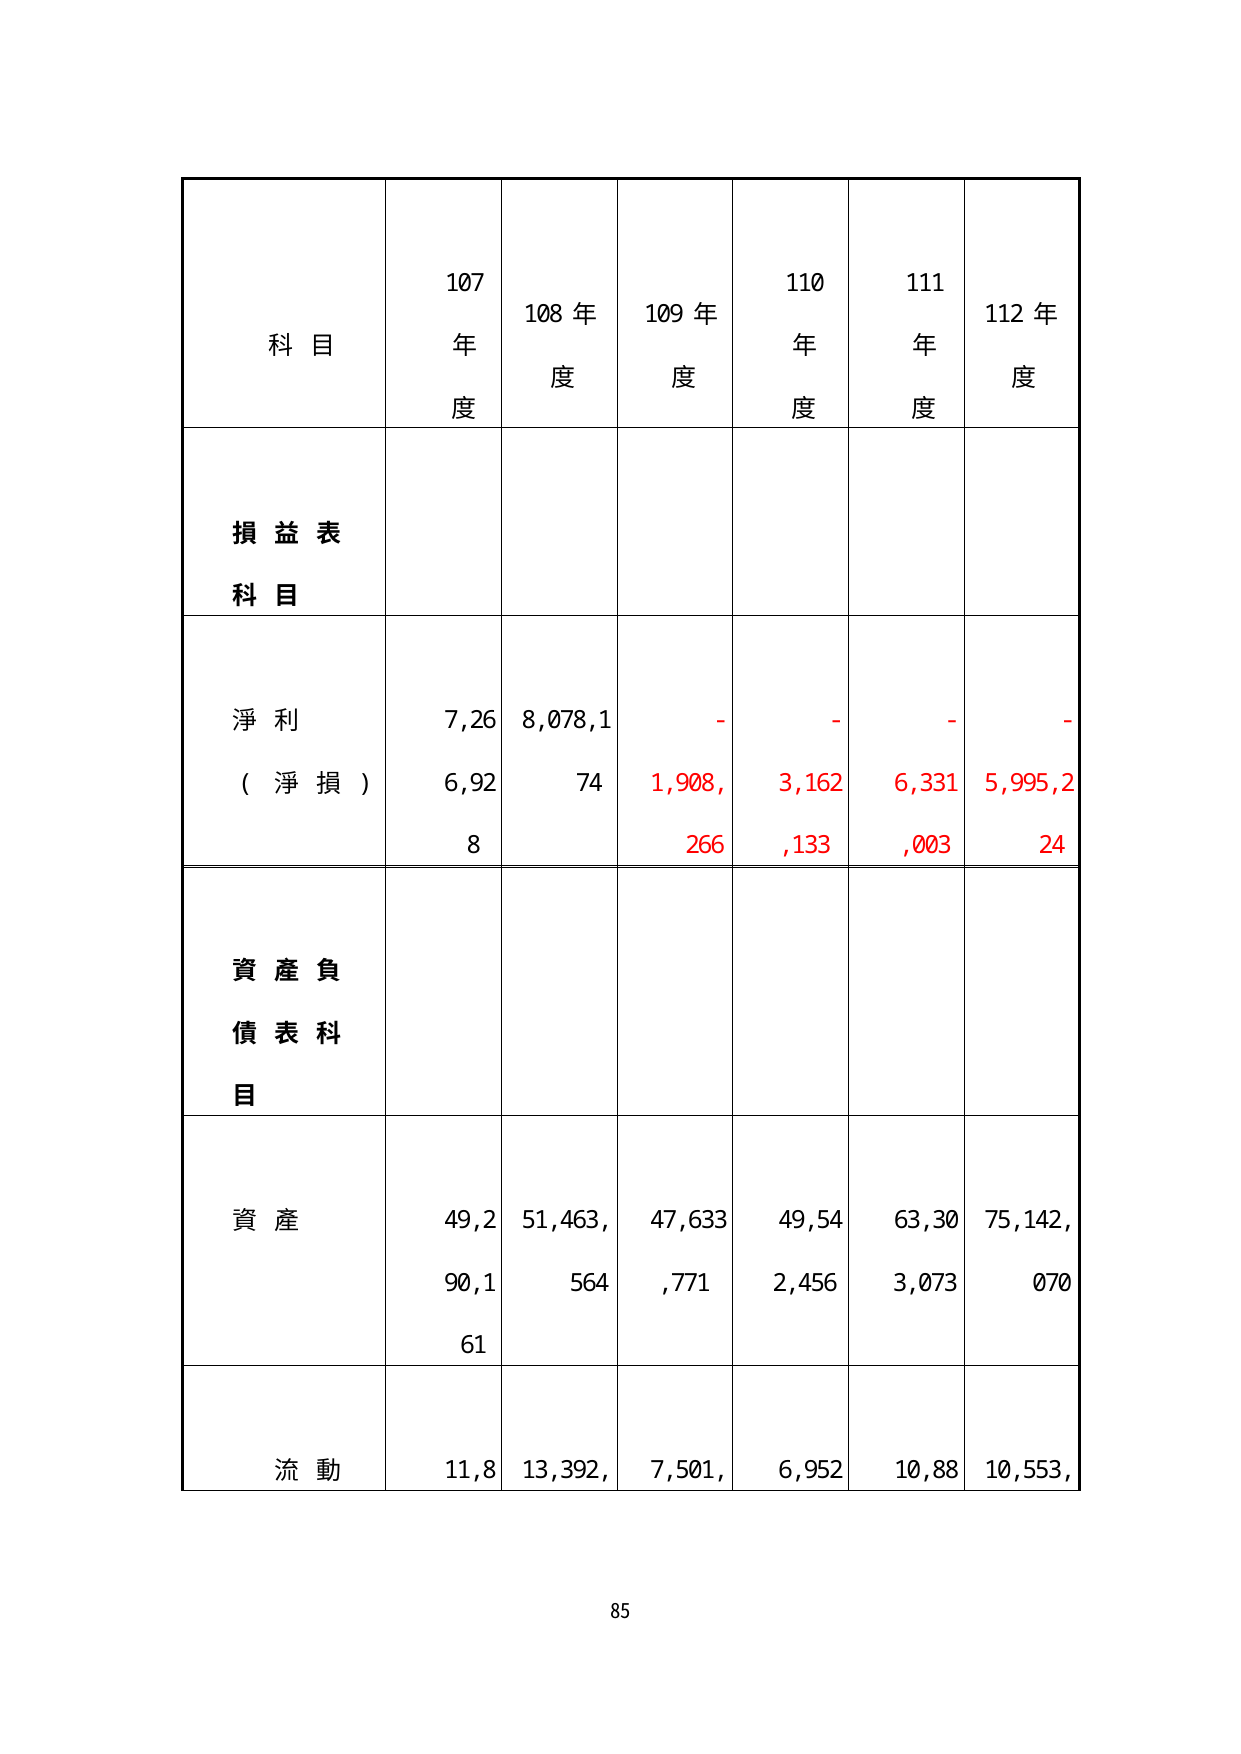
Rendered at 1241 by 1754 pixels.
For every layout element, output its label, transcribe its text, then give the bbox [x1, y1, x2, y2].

table_cell 流動 [184, 1366, 385, 1490]
table_cell [849, 868, 964, 1115]
table_cell 49,290,161 [386, 1116, 501, 1365]
table_cell 51,463,564 [502, 1116, 617, 1365]
table_header 107年度 [386, 180, 501, 427]
table_cell 10,88 [849, 1366, 964, 1490]
table_cell -6,331,003 [849, 616, 964, 865]
table_cell 10,553, [965, 1366, 1078, 1490]
table_header 110年度 [733, 180, 848, 427]
table_cell 8,078,174 [502, 616, 617, 865]
table_cell 資產 [184, 1116, 385, 1365]
table_cell 13,392, [502, 1366, 617, 1490]
table_cell [502, 868, 617, 1115]
table_header 112年度 [965, 180, 1078, 427]
table_header 109年度 [618, 180, 732, 427]
table_cell 6,952 [733, 1366, 848, 1490]
table_cell 49,542,456 [733, 1116, 848, 1365]
table_cell 損益表科目 [184, 428, 385, 615]
table_cell 7,266,928 [386, 616, 501, 865]
table_cell 淨利(淨損) [184, 616, 385, 865]
table_cell 63,303,073 [849, 1116, 964, 1365]
table_cell [386, 868, 501, 1115]
table_cell 11,8 [386, 1366, 501, 1490]
table_cell [965, 868, 1078, 1115]
table_cell 75,142,070 [965, 1116, 1078, 1365]
table_cell [965, 428, 1078, 615]
table_cell -5,995,224 [965, 616, 1078, 865]
table_cell [618, 428, 732, 615]
table_header 111年度 [849, 180, 964, 427]
table_cell 47,633,771 [618, 1116, 732, 1365]
table_cell [733, 868, 848, 1115]
table_header 科目 [184, 180, 385, 427]
table_cell 7,501, [618, 1366, 732, 1490]
table_cell 資產負債表科目 [184, 868, 385, 1115]
table_cell [618, 868, 732, 1115]
table_cell -1,908,266 [618, 616, 732, 865]
table_header 108年度 [502, 180, 617, 427]
table_cell [386, 428, 501, 615]
table_cell -3,162,133 [733, 616, 848, 865]
table_cell [849, 428, 964, 615]
table_cell [733, 428, 848, 615]
table_cell [502, 428, 617, 615]
